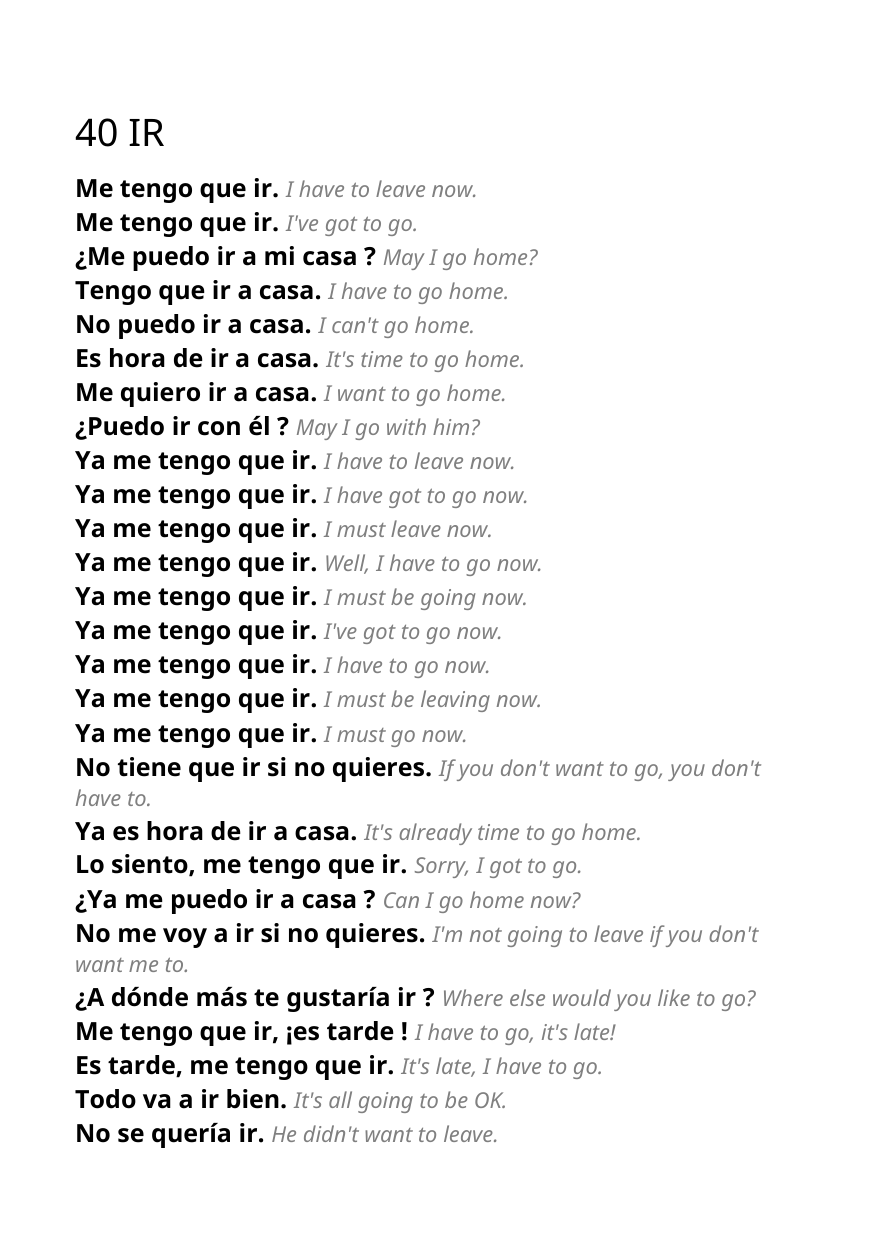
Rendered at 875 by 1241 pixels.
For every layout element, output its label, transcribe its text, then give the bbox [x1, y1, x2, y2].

text No tiene que ir si no quieres. If you don't want to go, you don't have to. [75, 749, 799, 813]
text Ya me tengo que ir. I've got to go now. [75, 613, 799, 647]
text Me tengo que ir, ¡es tarde ! I have to go, it's late! [75, 1013, 799, 1047]
text ¿Ya me puedo ir a casa ? Can I go home now? [75, 881, 799, 915]
text Es tarde, me tengo que ir. It's late, I have to go. [75, 1047, 799, 1081]
text No se quería ir. He didn't want to leave. [75, 1115, 799, 1149]
text Lo siento, me tengo que ir. Sorry, I got to go. [75, 847, 799, 881]
text Ya me tengo que ir. I have got to go now. [75, 477, 799, 511]
text ¿Me puedo ir a mi casa ? May I go home? [75, 238, 799, 272]
text Ya es hora de ir a casa. It's already time to go home. [75, 813, 799, 847]
text Me tengo que ir. I have to leave now. [75, 170, 799, 204]
text Me quiero ir a casa. I want to go home. [75, 374, 799, 409]
text Ya me tengo que ir. I have to go now. [75, 647, 799, 681]
subtitle 40 IR [75, 106, 799, 158]
text Me tengo que ir. I've got to go. [75, 204, 799, 238]
text No puedo ir a casa. I can't go home. [75, 306, 799, 341]
text ¿A dónde más te gustaría ir ? Where else would you like to go? [75, 979, 799, 1013]
text Ya me tengo que ir. I must go now. [75, 715, 799, 749]
text Ya me tengo que ir. I must be going now. [75, 579, 799, 613]
text Es hora de ir a casa. It's time to go home. [75, 341, 799, 374]
text Ya me tengo que ir. I must be leaving now. [75, 681, 799, 715]
text Todo va a ir bien. It's all going to be OK. [75, 1081, 799, 1115]
text Ya me tengo que ir. Well, I have to go now. [75, 545, 799, 579]
text Ya me tengo que ir. I must leave now. [75, 511, 799, 545]
text No me voy a ir si no quieres. I'm not going to leave if you don't want me to. [75, 915, 799, 979]
text Ya me tengo que ir. I have to leave now. [75, 443, 799, 477]
text ¿Puedo ir con él ? May I go with him? [75, 409, 799, 443]
text Tengo que ir a casa. I have to go home. [75, 272, 799, 306]
